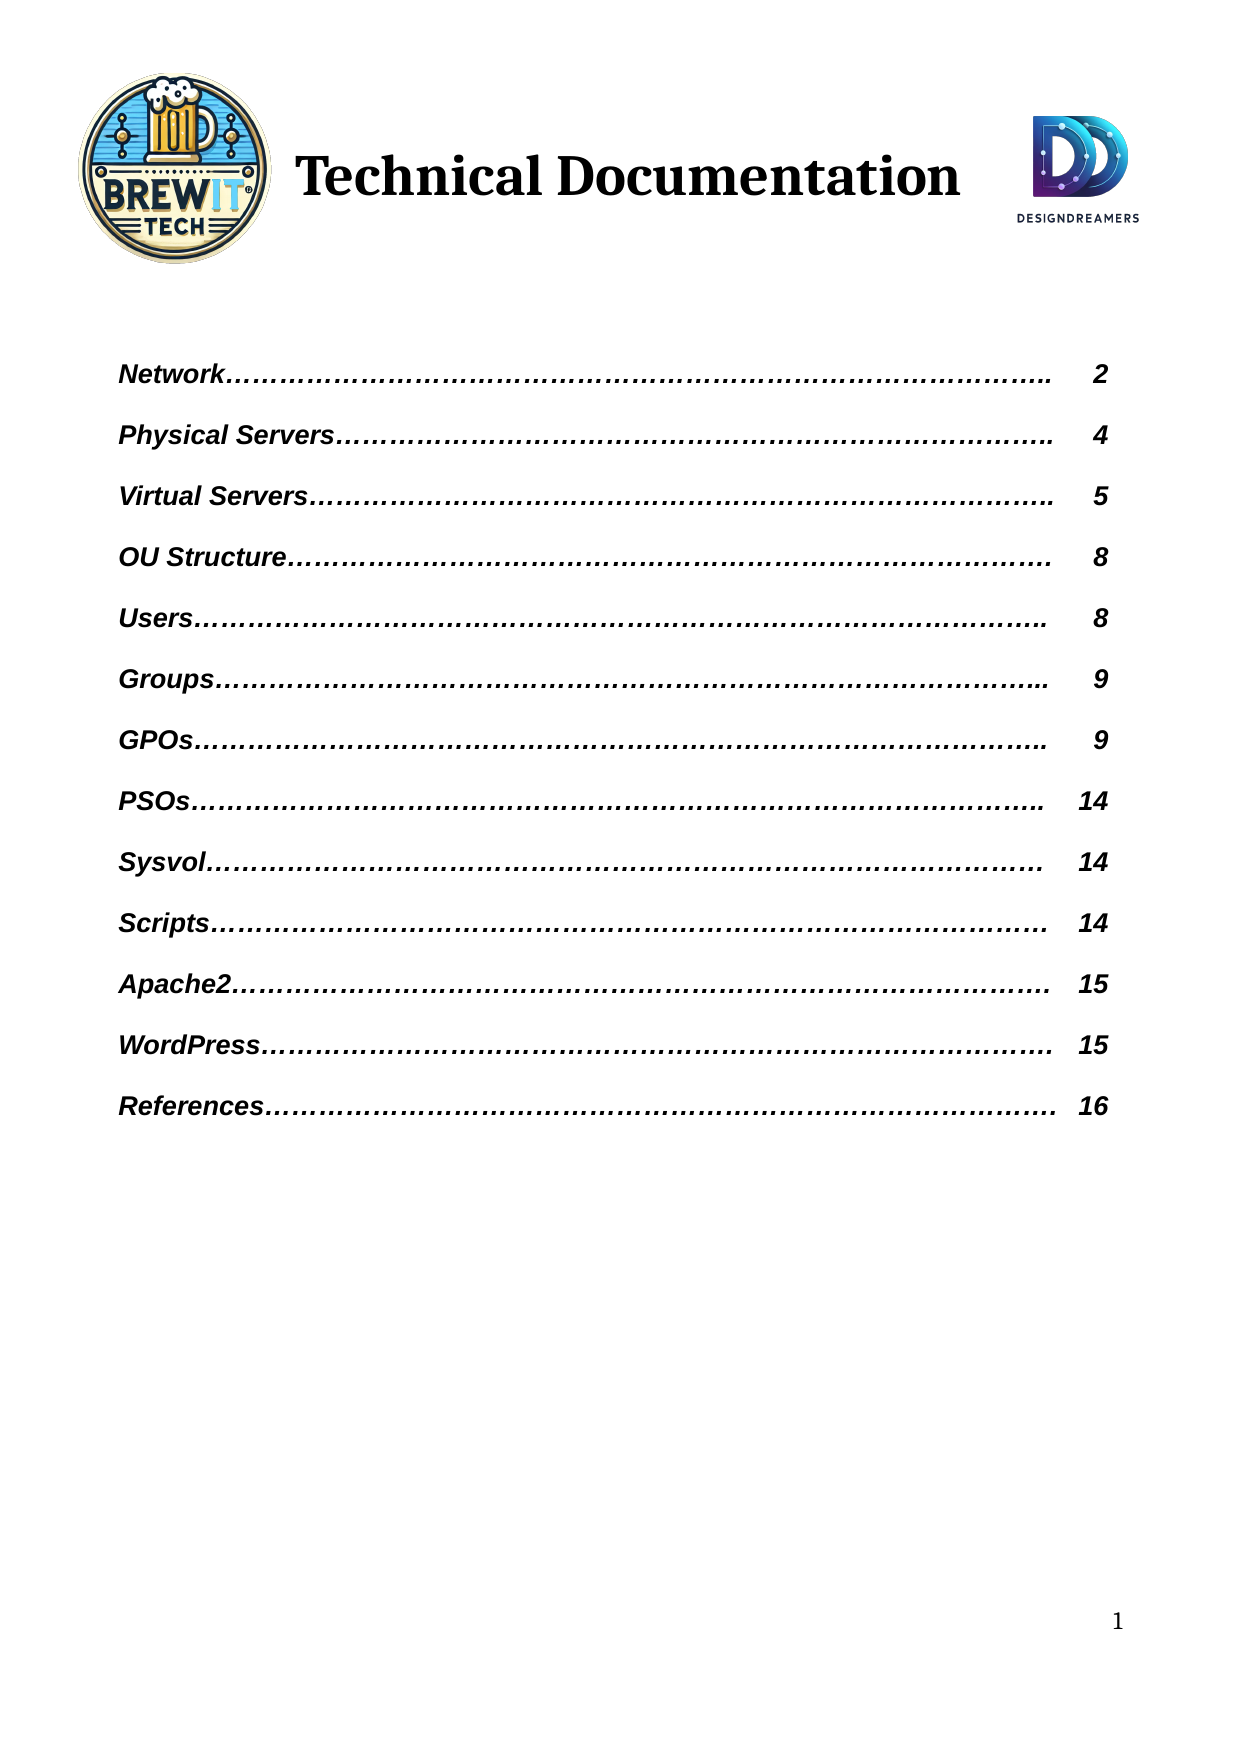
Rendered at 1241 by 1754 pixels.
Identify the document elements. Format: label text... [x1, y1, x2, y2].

subtitle Users………………………………………………………………………………….. 8 [118, 602, 1122, 633]
subtitle WordPress……………………………………………………………………………. 15 [118, 1029, 1122, 1060]
subtitle OU Structure…………………………………………………………………………. 8 [118, 541, 1122, 572]
picture [72, 70, 277, 277]
subtitle Scripts………………………………………………………………………………… 14 [118, 907, 1122, 938]
subtitle Virtual Servers……………………………………………………………………….. 5 [118, 480, 1122, 511]
subtitle PSOs………………………………………………………………………………….. 14 [118, 785, 1122, 816]
picture [980, 73, 1174, 267]
title Technical Documentation [277, 143, 980, 210]
subtitle References……………………………………………………………………………. 16 [118, 1089, 1122, 1121]
subtitle Physical Servers…………………………………………………………………….. 4 [118, 419, 1122, 451]
subtitle Network……………………………………………………………………………….. 2 [118, 358, 1122, 389]
subtitle GPOs………………………………………………………………………………….. 9 [118, 724, 1122, 755]
subtitle Apache2………………………………………………………………………………. 15 [118, 968, 1122, 999]
subtitle Sysvol………………………………………………………………………………… 14 [118, 846, 1122, 877]
subtitle Groups………………………………………………………………………………... 9 [118, 663, 1122, 694]
